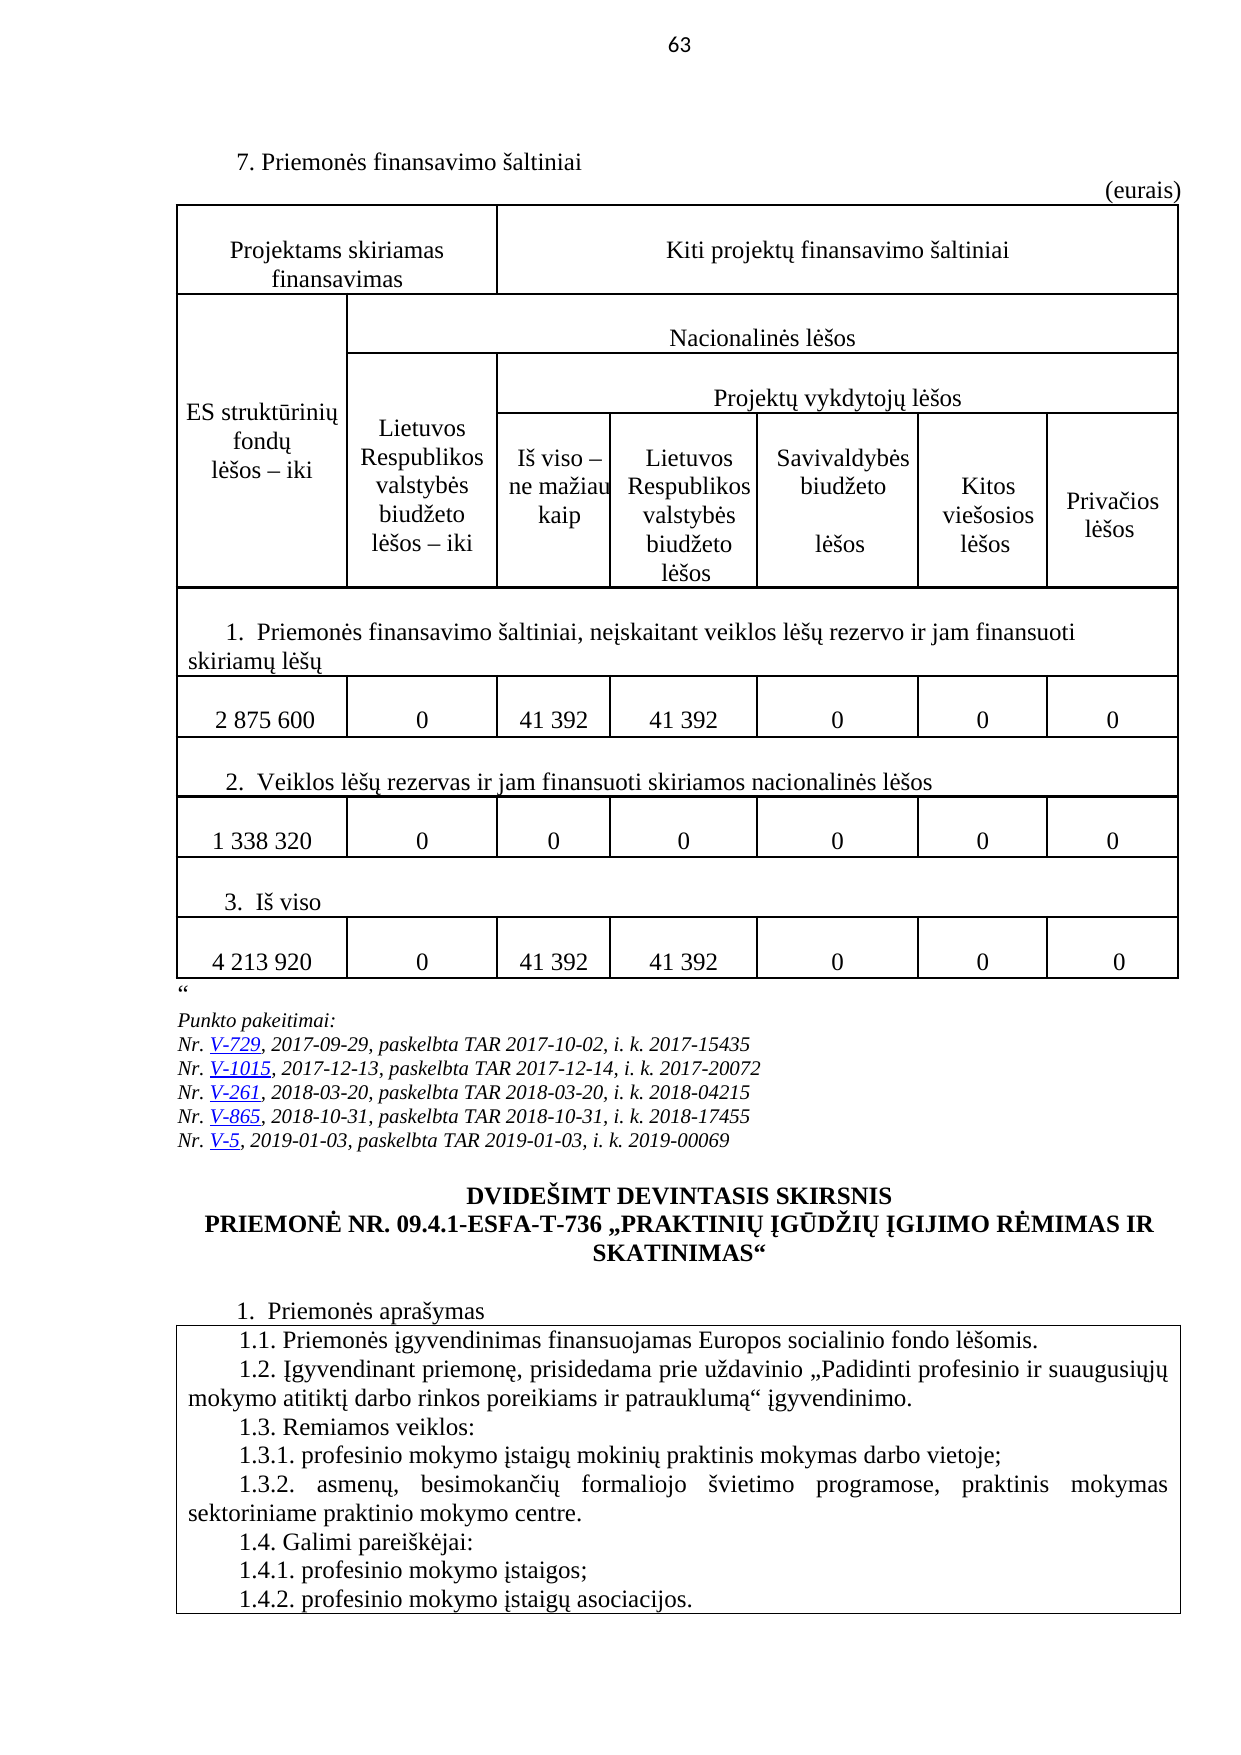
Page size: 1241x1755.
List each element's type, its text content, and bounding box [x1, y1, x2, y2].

table_cell 0 [1048, 798, 1177, 856]
table_cell 0 [348, 798, 496, 856]
table_cell Lietuvos Respublikos valstybės biudžeto lėšos – iki [348, 354, 496, 586]
table_header 1.1. Priemonės įgyvendinimas finansuojamas Europos socialinio fondo lėšomis. [177, 1326, 1180, 1354]
table_cell 0 [1048, 677, 1177, 736]
table_cell Lietuvos Respublikos valstybės biudžeto lėšos [611, 414, 756, 586]
table_cell Iš viso – ne mažiau kaip [498, 414, 609, 586]
text Nr. V-261, 2018-03-20, paskelbta TAR 2018-03-20, i. k. 2018-04215 [177, 1080, 1181, 1104]
text Nr. V-1015, 2017-12-13, paskelbta TAR 2017-12-14, i. k. 2017-20072 [177, 1056, 1181, 1080]
table_header Projektams skiriamas finansavimas [178, 206, 496, 293]
table_cell 2 875 600 [178, 677, 346, 736]
table_cell 0 [498, 798, 609, 856]
text (eurais) [177, 176, 1181, 204]
table_cell 0 [758, 798, 917, 856]
table_cell 0 [919, 918, 1046, 977]
table_cell Savivaldybės biudžeto lėšos [758, 414, 917, 586]
table_cell 0 [611, 798, 756, 856]
table_cell 1. Priemonės finansavimo šaltiniai, neįskaitant veiklos lėšų rezervo ir jam finansuoti skiriamų lėšų [178, 589, 1177, 675]
table_header Kiti projektų finansavimo šaltiniai [498, 206, 1177, 293]
table_cell 41 392 [498, 918, 609, 977]
table_cell 41 392 [611, 918, 756, 977]
text Nr. V-729, 2017-09-29, paskelbta TAR 2017-10-02, i. k. 2017-15435 [177, 1032, 1181, 1056]
table_cell 1.3. Remiamos veiklos: 1.3.1. profesinio mokymo įstaigų mokinių praktinis mokymas darbo vietoje; 1.3.2. asmenų, besimokančių formaliojo švietimo programose, praktinis mokymas sektoriniame praktinio mokymo centre. [177, 1412, 1180, 1527]
table_cell 0 [758, 677, 917, 736]
table_cell 3. Iš viso [178, 858, 1177, 916]
table_cell Kitos viešosios lėšos [919, 414, 1046, 586]
text “ [177, 979, 1181, 1008]
text Nr. V-5, 2019-01-03, paskelbta TAR 2019-01-03, i. k. 2019-00069 [177, 1128, 1181, 1152]
table_cell Nacionalinės lėšos [348, 295, 1177, 352]
table_cell 1.4. Galimi pareiškėjai: 1.4.1. profesinio mokymo įstaigos; 1.4.2. profesinio mokymo įstaigų asociacijos. [177, 1527, 1180, 1613]
text DVIDEŠIMT DEVINTASIS SKIRSNIS [177, 1181, 1181, 1209]
table_cell 0 [348, 918, 496, 977]
table_cell 41 392 [498, 677, 609, 736]
table_cell Privačios lėšos [1048, 414, 1177, 586]
table_cell 4 213 920 [178, 918, 346, 977]
text Punkto pakeitimai: [177, 1008, 1181, 1032]
table_cell 1 338 320 [178, 798, 346, 856]
text PRIEMONĖ NR. 09.4.1-ESFA-T-736 „PRAKTINIŲ ĮGŪDŽIŲ ĮGIJIMO RĖMIMAS IR SKATINIMAS“ [177, 1209, 1181, 1267]
table_cell 1.2. Įgyvendinant priemonę, prisidedama prie uždavinio „Padidinti profesinio ir suaugusiųjų mokymo atitiktį darbo rinkos poreikiams ir patrauklumą“ įgyvendinimo. [177, 1354, 1180, 1412]
table_cell 2. Veiklos lėšų rezervas ir jam finansuoti skiriamos nacionalinės lėšos [178, 738, 1177, 795]
table_cell ES struktūrinių fondų lėšos – iki [178, 295, 346, 586]
table_cell 0 [758, 918, 917, 977]
table_cell 41 392 [611, 677, 756, 736]
table_cell 0 [1048, 918, 1177, 977]
text 1. Priemonės aprašymas [236, 1296, 1181, 1324]
table_cell Projektų vykdytojų lėšos [498, 354, 1177, 412]
text 7. Priemonės finansavimo šaltiniai [177, 147, 1181, 176]
table_cell 0 [919, 798, 1046, 856]
table_cell 0 [348, 677, 496, 736]
table_cell 0 [919, 677, 1046, 736]
text Nr. V-865, 2018-10-31, paskelbta TAR 2018-10-31, i. k. 2018-17455 [177, 1104, 1181, 1128]
